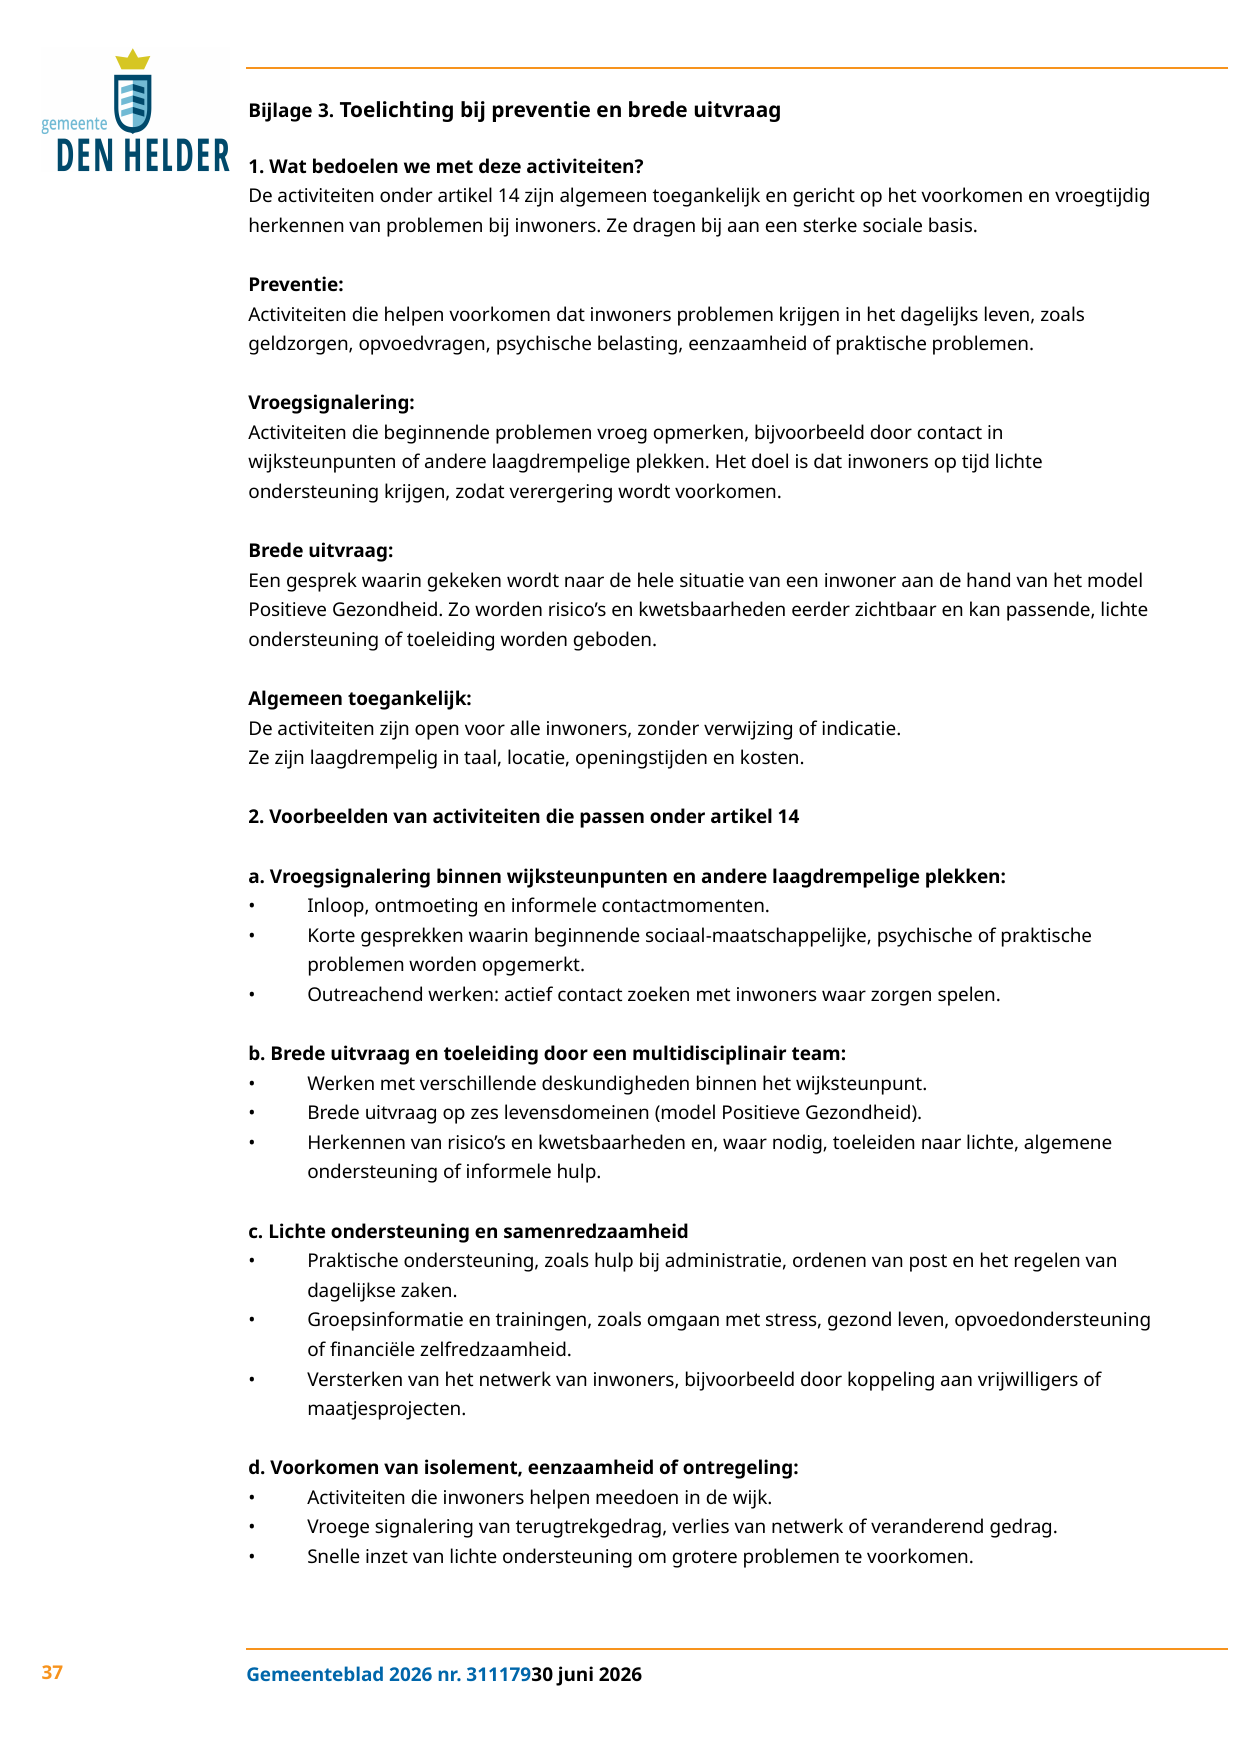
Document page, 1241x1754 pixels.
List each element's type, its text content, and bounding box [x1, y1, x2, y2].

text 1. Wat bedoelen we met deze activiteiten? [248, 153, 1152, 179]
picture [130, 157, 135, 172]
picture [63, 144, 68, 165]
list Versterken van het netwerk van inwoners, bijvoorbeeld door koppeling aan vrijwilligers of maatjesprojecten. [248, 1366, 1152, 1421]
text Bijlage 3. Toelichting bij preventie en brede uitvraag [248, 95, 1152, 123]
text b. Brede uitvraag en toeleiding door een multidisciplinair team: [248, 1040, 1152, 1066]
list Korte gesprekken waarin beginnende sociaal‑maatschappelijke, psychische of praktische problemen worden opgemerkt. [248, 922, 1152, 977]
picture [100, 154, 106, 172]
text c. Lichte ondersteuning en samenredzaamheid [248, 1218, 1152, 1244]
list Inloop, ontmoeting en informele contactmomenten. [248, 892, 1152, 918]
list Snelle inzet van lichte ondersteuning om grotere problemen te voorkomen. [248, 1543, 1152, 1569]
picture [220, 160, 224, 172]
list Werken met verschillende deskundigheden binnen het wijksteunpunt. [248, 1070, 1152, 1096]
picture [182, 144, 187, 165]
text a. Vroegsignalering binnen wijksteunpunten en andere laagdrempelige plekken: [248, 863, 1152, 889]
list Vroege signalering van terugtrekgedrag, verlies van netwerk of veranderend gedrag. [248, 1514, 1152, 1539]
text Algemeen toegankelijk: [248, 685, 1152, 711]
text d. Voorkomen van isolement, eenzaamheid of ontregeling: [248, 1454, 1152, 1480]
text Preventie: [248, 271, 1152, 297]
list Outreachend werken: actief contact zoeken met inwoners waar zorgen spelen. [248, 981, 1152, 1007]
list Herkennen van risico’s en kwetsbaarheden en, waar nodig, toeleiden naar lichte, algemene ondersteuning of informele hulp. [248, 1129, 1152, 1184]
text 2. Voorbeelden van activiteiten die passen onder artikel 14 [248, 804, 1152, 829]
text De activiteiten onder artikel 14 zijn algemeen toegankelijk en gericht op het voorkomen en vroegtijdig herkennen van problemen bij inwoners. Ze dragen bij aan een sterke sociale basis. [248, 182, 1152, 238]
text De activiteiten zijn open voor alle inwoners, zonder verwijzing of indicatie. [248, 715, 1152, 741]
list Activiteiten die inwoners helpen meedoen in de wijk. [248, 1484, 1152, 1510]
list Brede uitvraag op zes levensdomeinen (model Positieve Gezondheid). [248, 1099, 1152, 1125]
picture [41, 47, 231, 172]
text Ze zijn laagdrempelig in taal, locatie, openingstijden en kosten. [248, 744, 1152, 770]
text Vroegsignalering: [248, 389, 1152, 415]
list Praktische ondersteuning, zoals hulp bij administratie, ordenen van post en het regelen van dagelijkse zaken. [248, 1247, 1152, 1303]
text Activiteiten die helpen voorkomen dat inwoners problemen krijgen in het dagelijks leven, zoals geldzorgen, opvoedvragen, psychische belasting, eenzaamheid of praktische problemen. [248, 301, 1152, 356]
text Een gesprek waarin gekeken wordt naar de hele situatie van een inwoner aan de hand van het model Positieve Gezondheid. Zo worden risico’s en kwetsbaarheden eerder zichtbaar en kan passende, lichte ondersteuning of toeleiding worden geboden. [248, 567, 1152, 652]
text Brede uitvraag: [248, 537, 1152, 563]
text Activiteiten die beginnende problemen vroeg opmerken, bijvoorbeeld door contact in wijksteunpunten of andere laagdrempelige plekken. Het doel is dat inwoners op tijd lichte ondersteuning krijgen, zodat verergering wordt voorkomen. [248, 419, 1152, 504]
list Groepsinformatie en trainingen, zoals omgaan met stress, gezond leven, opvoedondersteuning of financiële zelfredzaamheid. [248, 1307, 1152, 1362]
